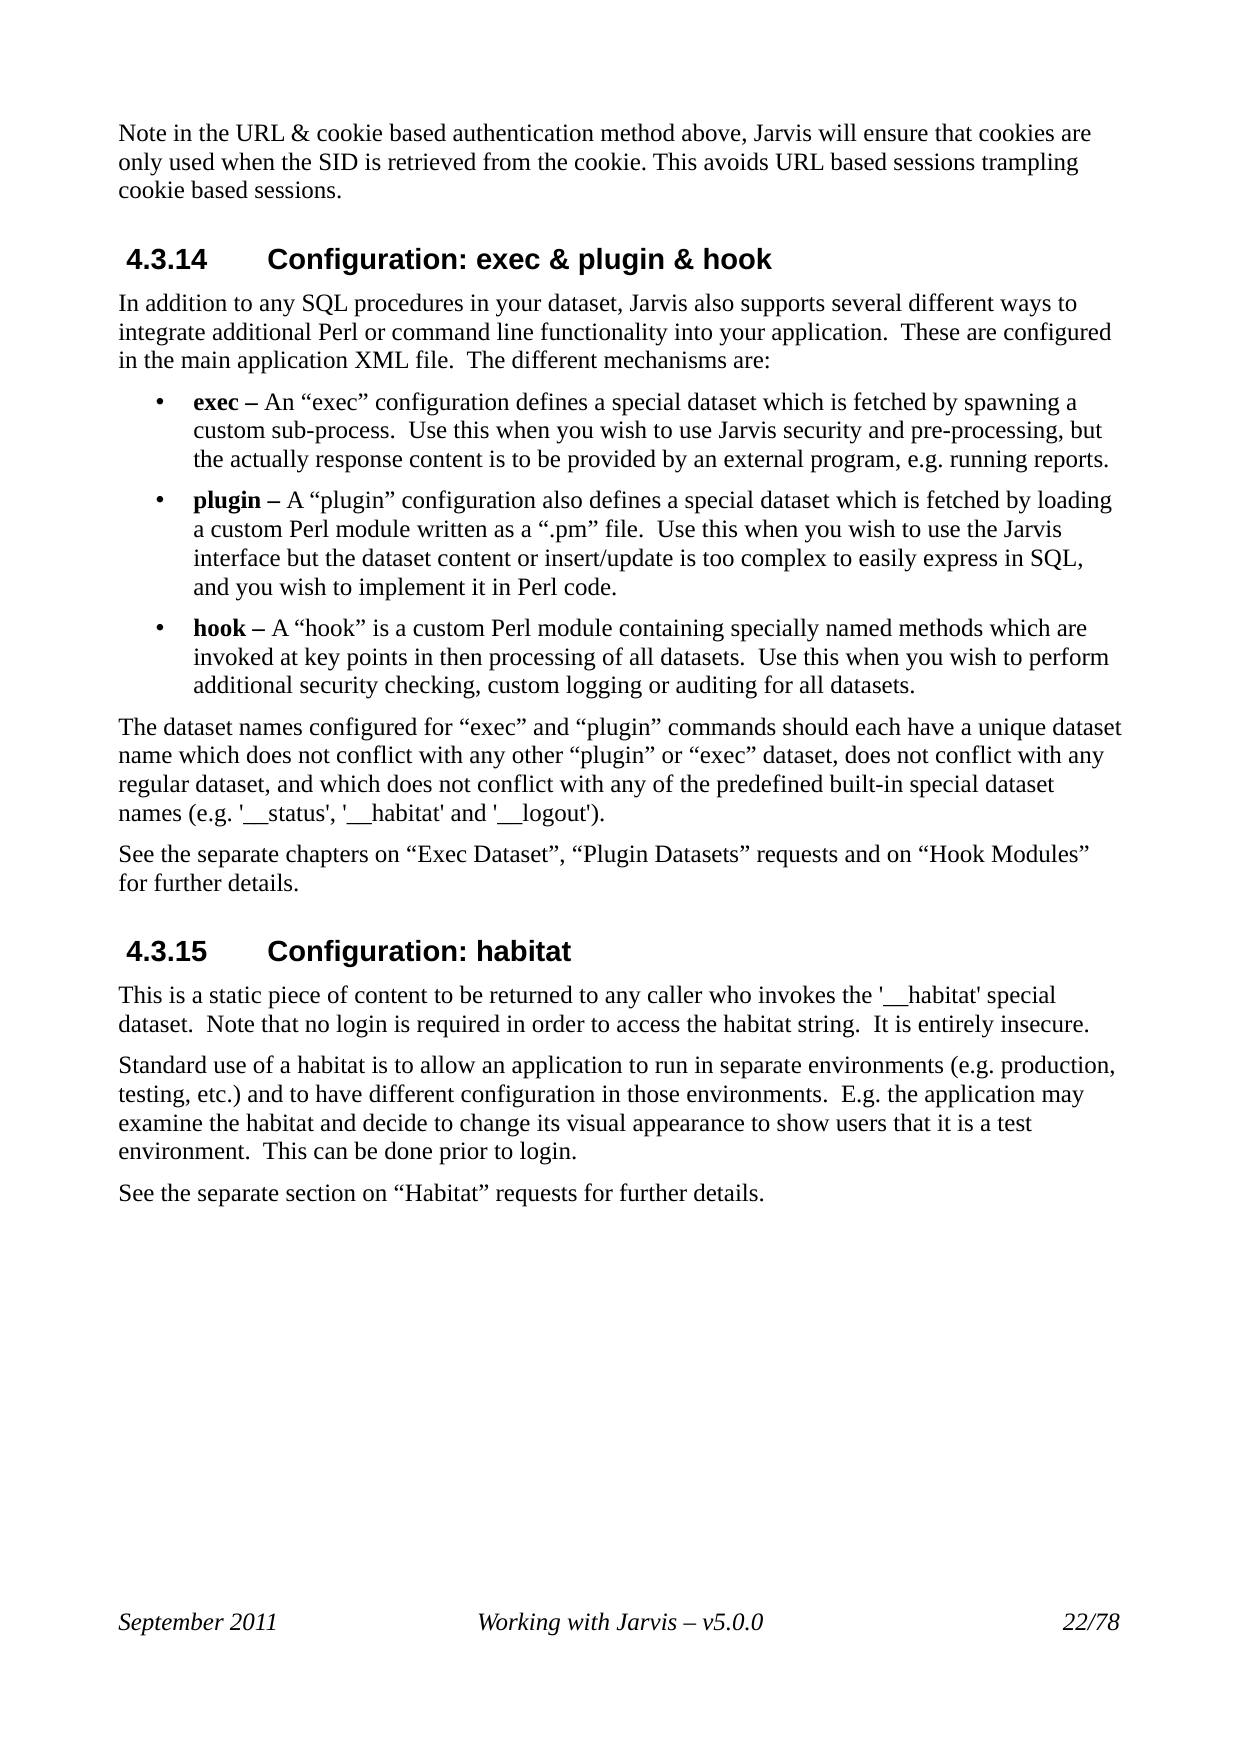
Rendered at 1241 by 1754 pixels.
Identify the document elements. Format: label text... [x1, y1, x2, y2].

list plugin – A “plugin” configuration also defines a special dataset which is fetched by loading a custom Perl module written as a “.pm” file. Use this when you wish to use the Jarvis interface but the dataset content or insert/update is too complex to easily express in SQL, and you wish to implement it in Perl code. [156, 485, 1122, 600]
text See the separate section on “Habitat” requests for further details. [118, 1178, 1122, 1206]
text In addition to any SQL procedures in your dataset, Jarvis also supports several different ways to integrate additional Perl or command line functionality into your application. These are configured in the main application XML file. The different mechanisms are: [118, 288, 1122, 374]
text This is a static piece of content to be returned to any caller who invokes the '__habitat' special dataset. Note that no login is required in order to access the habitat string. It is entirely insecure. [118, 980, 1122, 1038]
text Note in the URL & cookie based authentication method above, Jarvis will ensure that cookies are only used when the SID is retrieved from the cookie. This avoids URL based sessions trampling cookie based sessions. [118, 118, 1122, 204]
subtitle Configuration: exec & plugin & hook [118, 242, 1122, 275]
text See the separate chapters on “Exec Dataset”, “Plugin Datasets” requests and on “Hook Modules” for further details. [118, 839, 1122, 897]
list exec – An “exec” configuration defines a special dataset which is fetched by spawning a custom sub-process. Use this when you wish to use Jarvis security and pre-processing, but the actually response content is to be provided by an external program, e.g. running reports. [156, 387, 1122, 473]
subtitle Configuration: habitat [118, 934, 1122, 968]
text Standard use of a habitat is to allow an application to run in separate environments (e.g. production, testing, etc.) and to have different configuration in those environments. E.g. the application may examine the habitat and decide to change its visual appearance to show users that it is a test environment. This can be done prior to login. [118, 1050, 1122, 1165]
text The dataset names configured for “exec” and “plugin” commands should each have a unique dataset name which does not conflict with any other “plugin” or “exec” dataset, does not conflict with any regular dataset, and which does not conflict with any of the predefined built-in special dataset names (e.g. '__status', '__habitat' and '__logout'). [118, 712, 1122, 827]
list hook – A “hook” is a custom Perl module containing specially named methods which are invoked at key points in then processing of all datasets. Use this when you wish to perform additional security checking, custom logging or auditing for all datasets. [156, 613, 1122, 699]
